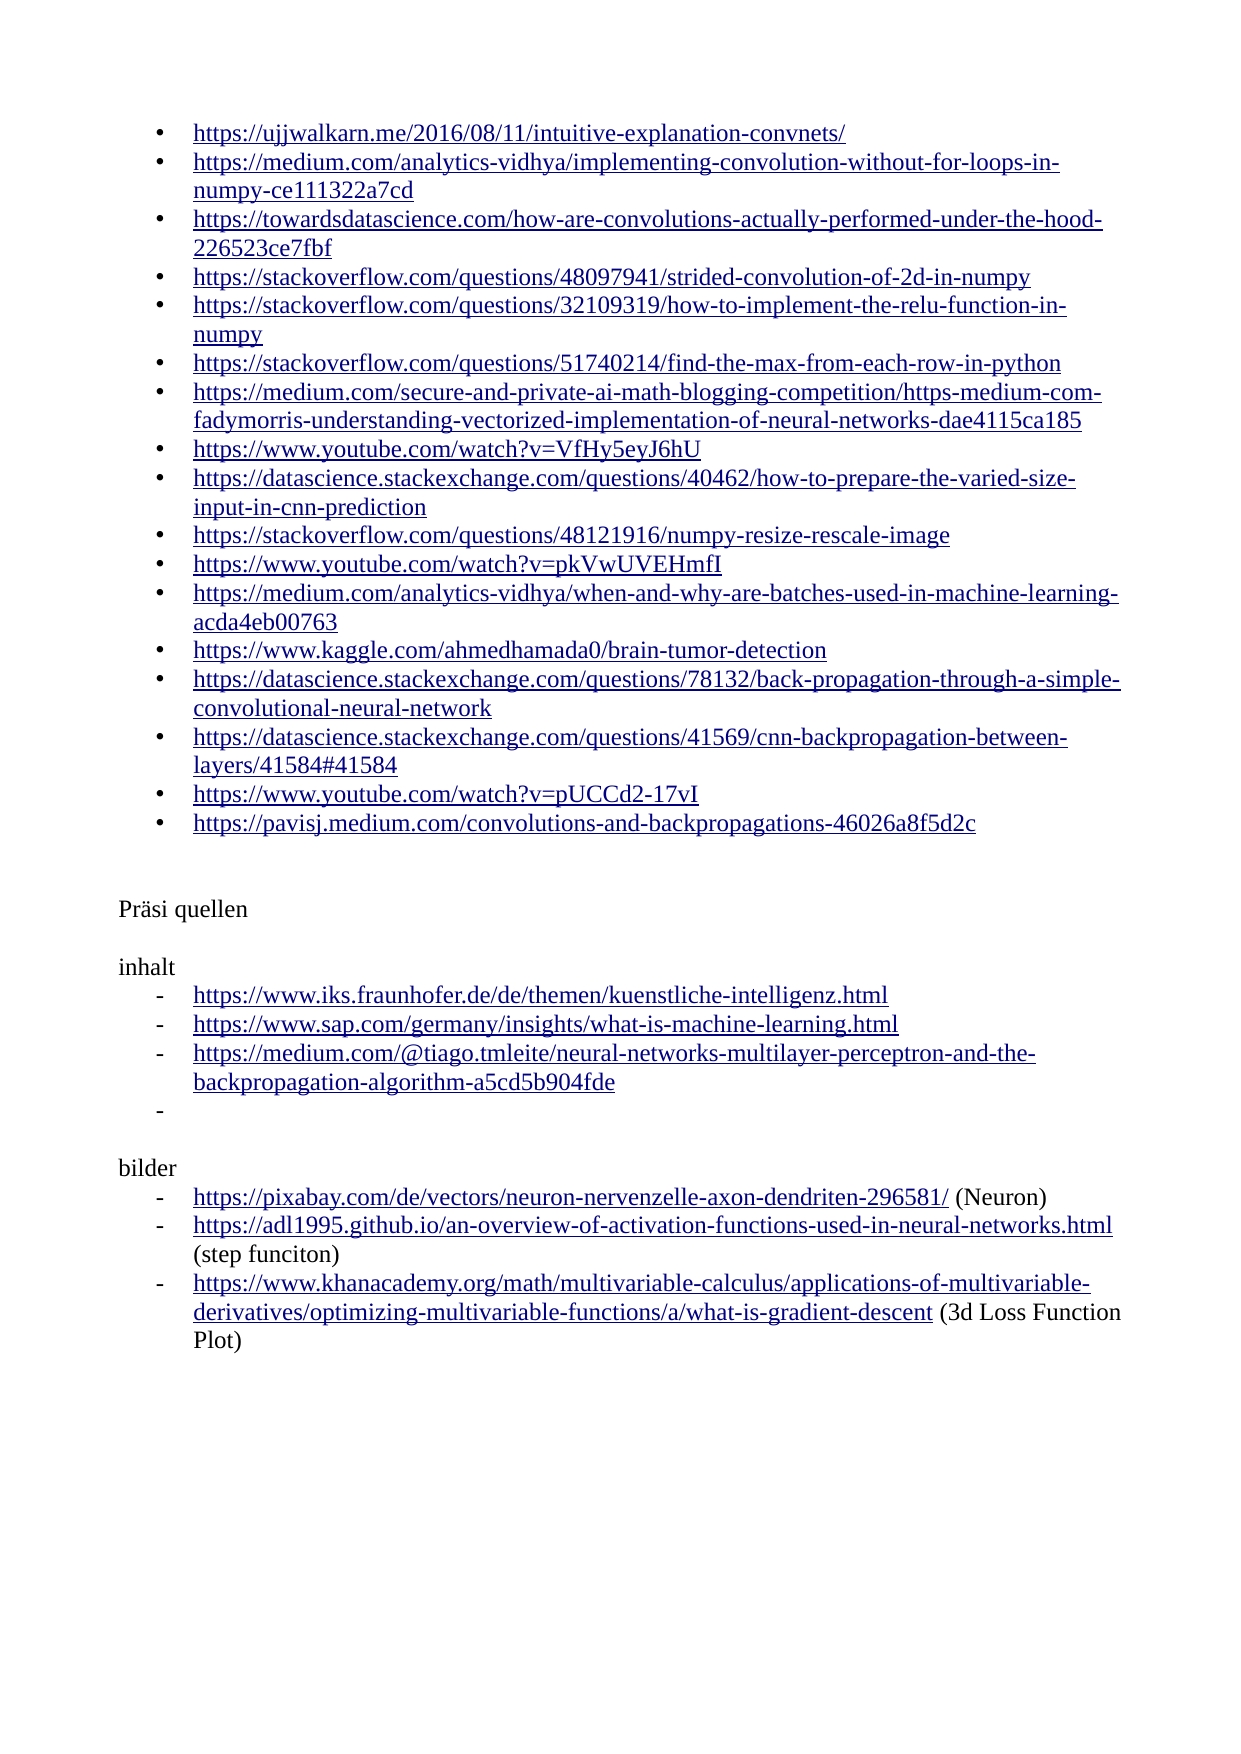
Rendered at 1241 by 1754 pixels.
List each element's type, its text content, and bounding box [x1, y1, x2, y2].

list https://towardsdatascience.com/how-are-convolutions-actually-performed-under-the-hood-226523ce7fbf [156, 204, 1122, 262]
text bilder [118, 1153, 1122, 1182]
list https://datascience.stackexchange.com/questions/78132/back-propagation-through-a-simple-convolutional-neural-network [156, 664, 1122, 722]
list https://medium.com/analytics-vidhya/when-and-why-are-batches-used-in-machine-learning-acda4eb00763 [156, 578, 1122, 636]
list https://medium.com/analytics-vidhya/implementing-convolution-without-for-loops-in-numpy-ce111322a7cd [156, 147, 1122, 204]
list https://stackoverflow.com/questions/32109319/how-to-implement-the-relu-function-in-numpy [156, 291, 1122, 348]
text inhalt [118, 952, 1122, 981]
list https://www.kaggle.com/ahmedhamada0/brain-tumor-detection [156, 636, 1122, 664]
list https://www.iks.fraunhofer.de/de/themen/kuenstliche-intelligenz.html [156, 981, 1122, 1009]
list https://pixabay.com/de/vectors/neuron-nervenzelle-axon-dendriten-296581/ (Neuron) [156, 1182, 1122, 1211]
list https://www.youtube.com/watch?v=VfHy5eyJ6hU [156, 434, 1122, 463]
list https://stackoverflow.com/questions/48097941/strided-convolution-of-2d-in-numpy [156, 262, 1122, 291]
list https://pavisj.medium.com/convolutions-and-backpropagations-46026a8f5d2c [156, 808, 1122, 837]
list https://datascience.stackexchange.com/questions/41569/cnn-backpropagation-between-layers/41584#41584 [156, 722, 1122, 779]
text Präsi quellen [118, 894, 1122, 923]
list https://www.khanacademy.org/math/multivariable-calculus/applications-of-multivariable-derivatives/optimizing-multivariable-functions/a/what-is-gradient-descent (3d Loss Function Plot) [156, 1268, 1122, 1354]
list https://www.youtube.com/watch?v=pkVwUVEHmfI [156, 549, 1122, 578]
list https://www.youtube.com/watch?v=pUCCd2-17vI [156, 779, 1122, 808]
list https://medium.com/@tiago.tmleite/neural-networks-multilayer-perceptron-and-the-backpropagation-algorithm-a5cd5b904fde [156, 1038, 1122, 1096]
list https://ujjwalkarn.me/2016/08/11/intuitive-explanation-convnets/ [156, 118, 1122, 147]
list https://stackoverflow.com/questions/48121916/numpy-resize-rescale-image [156, 521, 1122, 549]
list https://stackoverflow.com/questions/51740214/find-the-max-from-each-row-in-python [156, 348, 1122, 377]
list https://medium.com/secure-and-private-ai-math-blogging-competition/https-medium-com-fadymorris-understanding-vectorized-implementation-of-neural-networks-dae4115ca185 [156, 377, 1122, 434]
list https://www.sap.com/germany/insights/what-is-machine-learning.html [156, 1009, 1122, 1038]
list https://adl1995.github.io/an-overview-of-activation-functions-used-in-neural-networks.html (step funciton) [156, 1211, 1122, 1268]
list https://datascience.stackexchange.com/questions/40462/how-to-prepare-the-varied-size-input-in-cnn-prediction [156, 463, 1122, 521]
